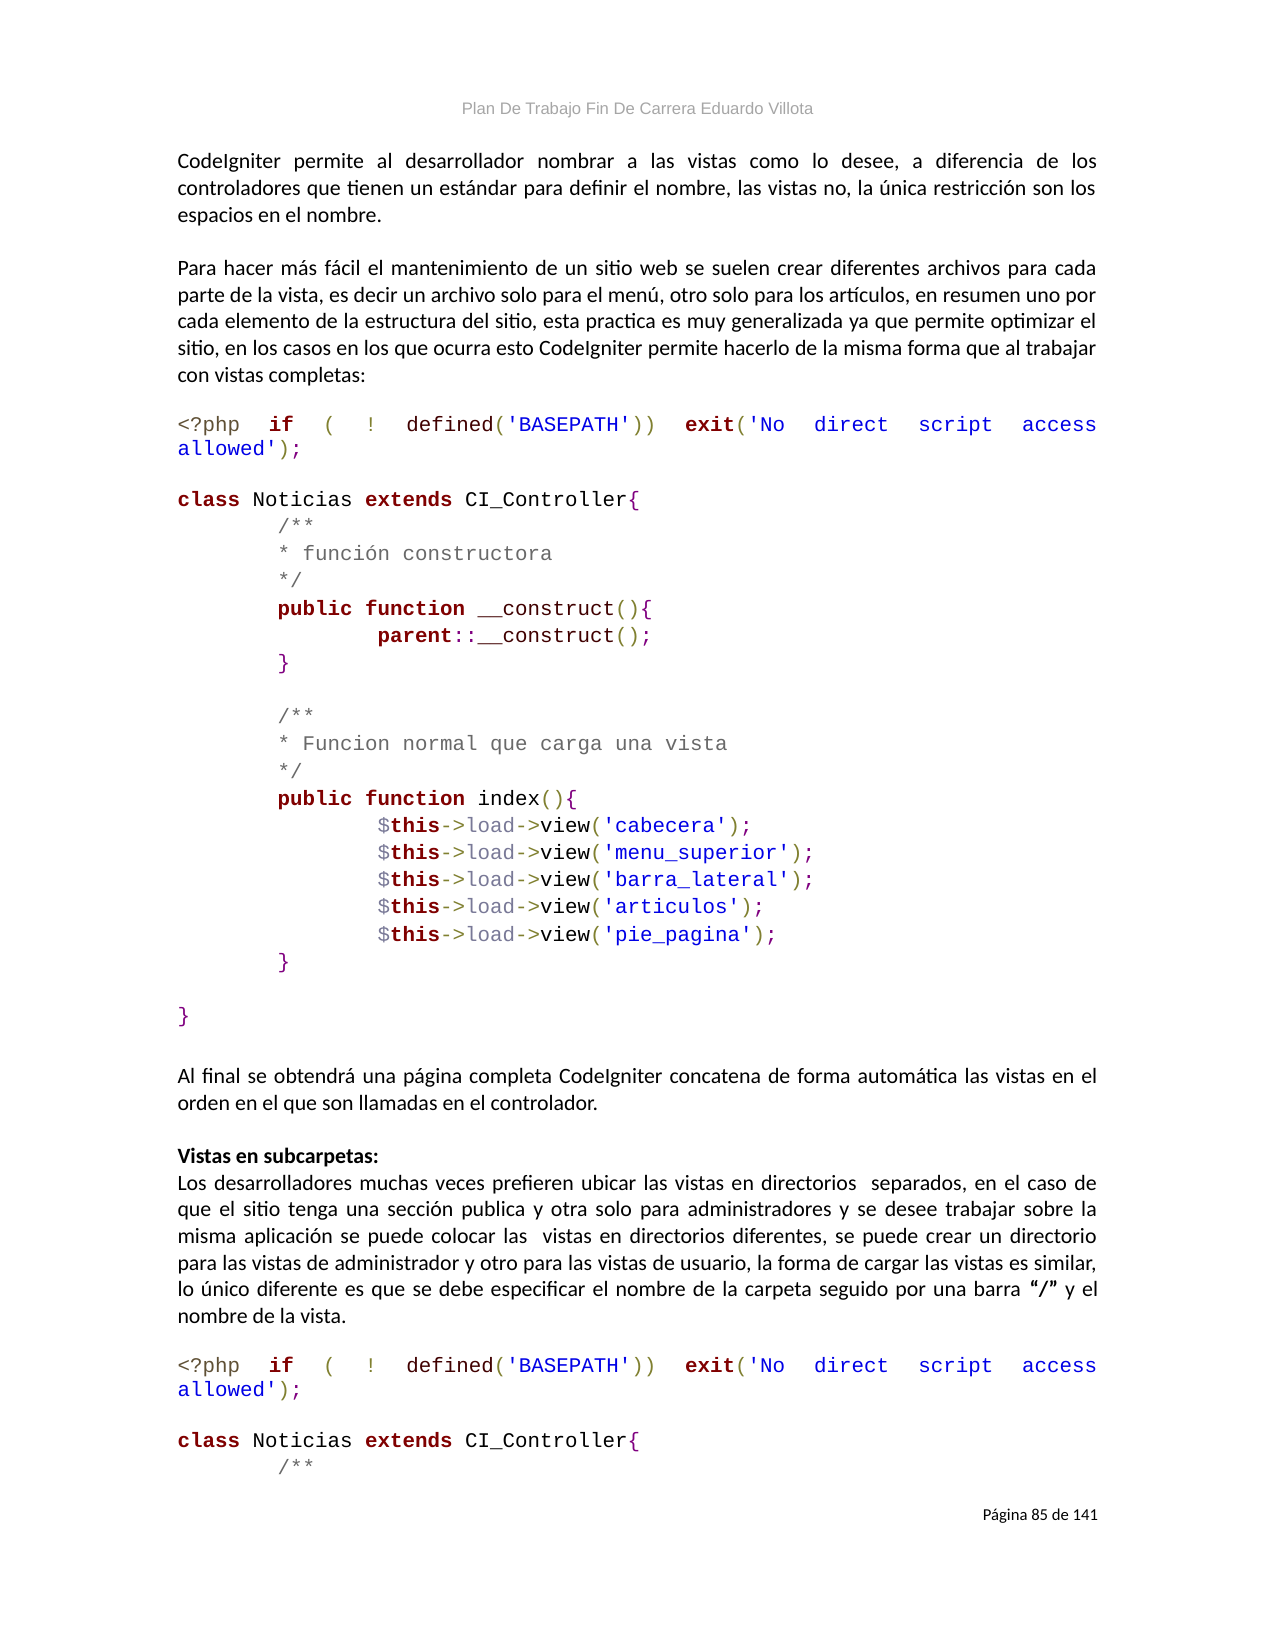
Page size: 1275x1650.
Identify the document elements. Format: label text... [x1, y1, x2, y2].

text Para hacer más fácil el mantenimiento de un sitio web se suelen crear diferentes archivos para cada parte de la vista, es decir un archivo solo para el menú, otro solo para los artículos, en resumen uno por cada elemento de la estructura del sitio, esta practica es muy generalizada ya que permite optimizar el sitio, en los casos en los que ocurra esto CodeIgniter permite hacerlo de la misma forma que al trabajar con vistas completas: [177, 254, 1098, 388]
text Al final se obtendrá una página completa CodeIgniter concatena de forma automática las vistas en el orden en el que son llamadas en el controlador. [177, 1062, 1098, 1115]
text $this->load->view('cabecera'); [177, 815, 1098, 839]
text * Funcion normal que carga una vista [177, 733, 1098, 757]
text Los desarrolladores muchas veces prefieren ubicar las vistas en directorios separados, en el caso de que el sitio tenga una sección publica y otra solo para administradores y se desee trabajar sobre la misma aplicación se puede colocar las vistas en directorios diferentes, se puede crear un directorio para las vistas de administrador y otro para las vistas de usuario, la forma de cargar las vistas es similar, lo único diferente es que se debe especificar el nombre de la carpeta seguido por una barra “/” y el nombre de la vista. [177, 1169, 1098, 1329]
text } [177, 951, 1098, 974]
text $this->load->view('articulos'); [177, 897, 1098, 920]
text */ [177, 761, 1098, 784]
text class Noticias extends CI_Controller{ [177, 489, 1098, 512]
text $this->load->view('menu_superior'); [177, 842, 1098, 866]
text parent::__construct(); [177, 625, 1098, 648]
text /** [177, 706, 1098, 730]
text class Noticias extends CI_Controller{ [177, 1430, 1098, 1453]
text public function __construct(){ [177, 597, 1098, 621]
text */ [177, 570, 1098, 594]
text $this->load->view('barra_lateral'); [177, 869, 1098, 893]
text public function index(){ [177, 788, 1098, 811]
text $this->load->view('pie_pagina'); [177, 924, 1098, 947]
text <?php if ( ! defined('BASEPATH')) exit('No direct script access allowed'); [177, 414, 1098, 462]
text /** [177, 516, 1098, 539]
text <?php if ( ! defined('BASEPATH')) exit('No direct script access allowed'); [177, 1355, 1098, 1403]
text CodeIgniter permite al desarrollador nombrar a las vistas como lo desee, a diferencia de los controladores que tienen un estándar para definir el nombre, las vistas no, la única restricción son los espacios en el nombre. [177, 148, 1098, 228]
text } [177, 1005, 1098, 1029]
text Vistas en subcarpetas: [177, 1142, 1098, 1169]
text /** [177, 1457, 1098, 1481]
text } [177, 652, 1098, 676]
text * función constructora [177, 543, 1098, 567]
